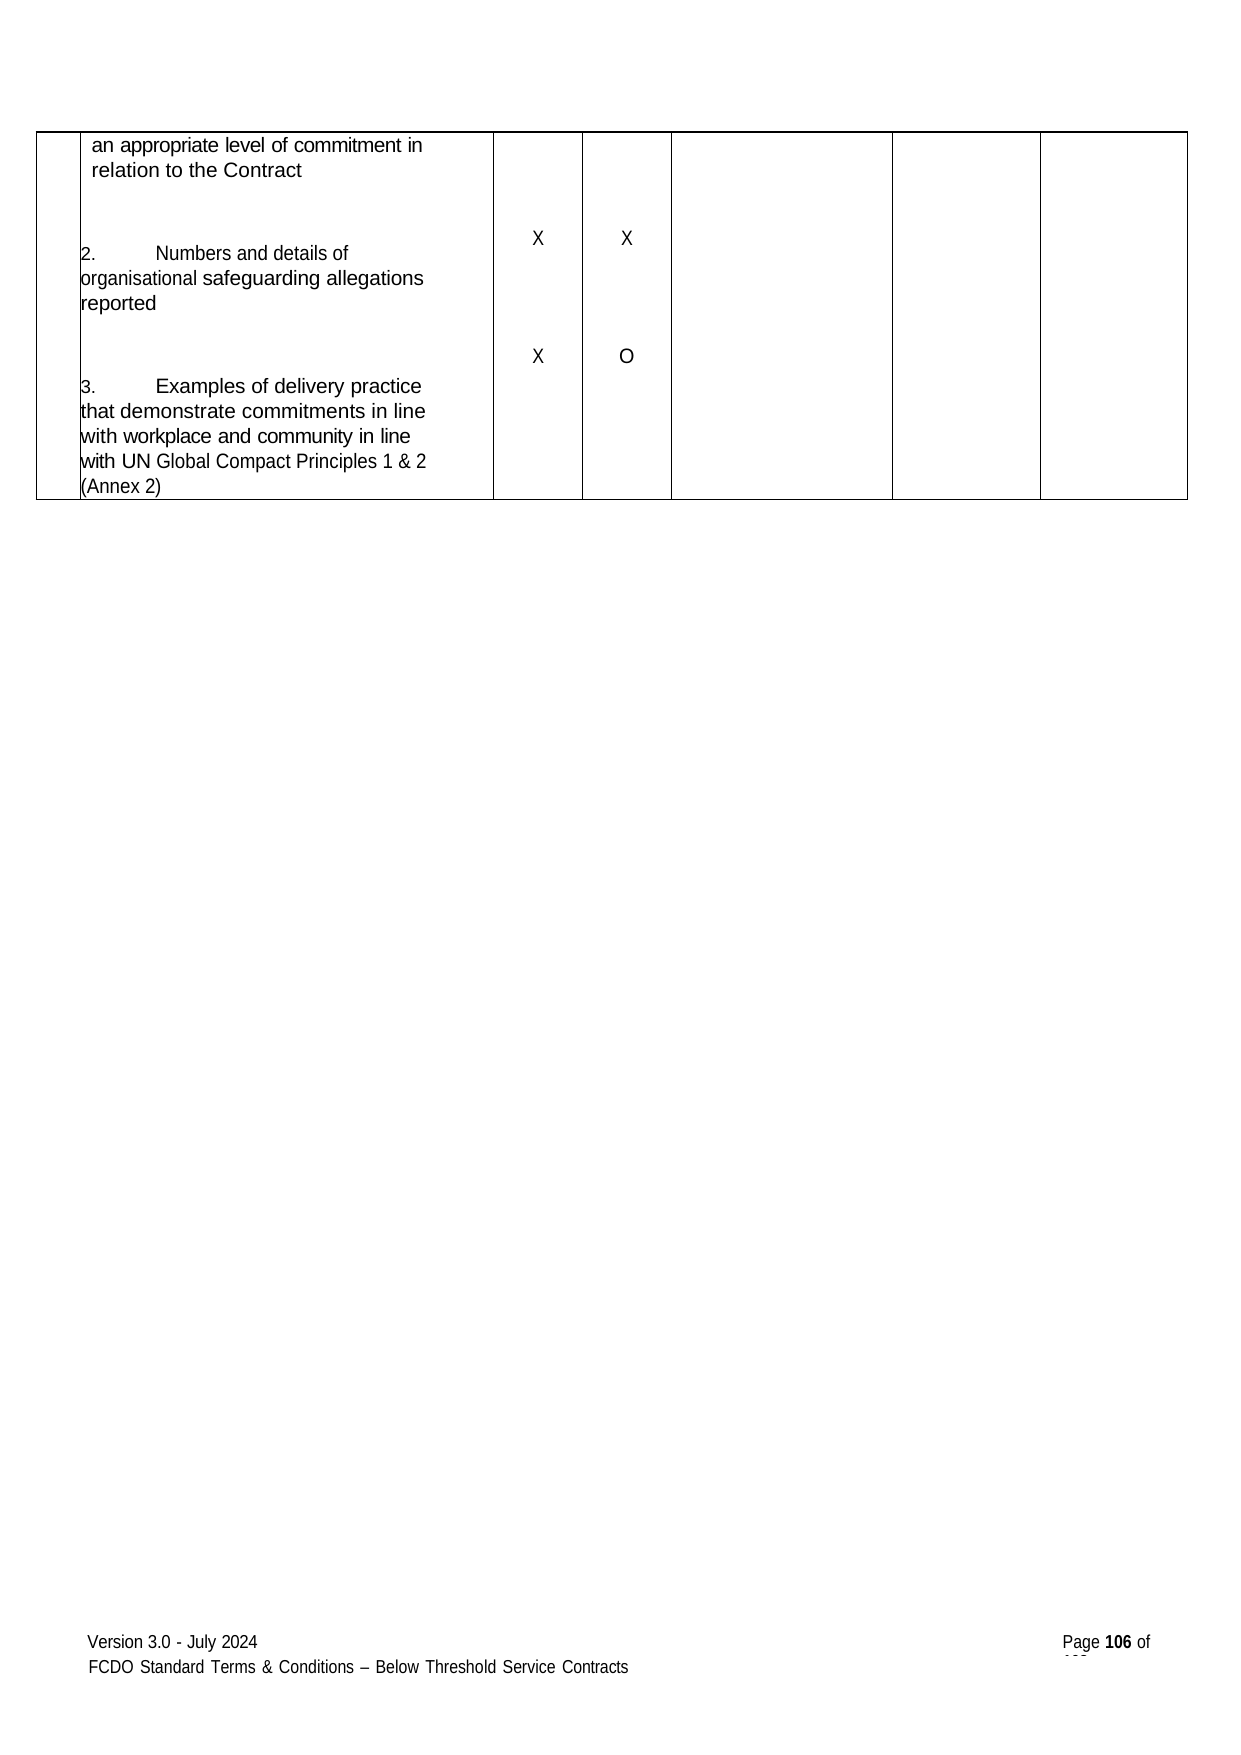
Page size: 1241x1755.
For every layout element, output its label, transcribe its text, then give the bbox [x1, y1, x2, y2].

table_header an appropriate level of commitment in relation to the Contract Numbers and details of organisational safeguarding allegations reported Examples of delivery practice that demonstrate commitments in line with workplace and community in line with UN Global Compact Principles 1 & 2 (Annex 2) [81, 133, 493, 498]
table_header [1041, 133, 1187, 498]
table_header [37, 133, 80, 498]
table_header [672, 133, 892, 498]
table_header [893, 133, 1040, 498]
table_header X O [583, 133, 671, 498]
table_header X X [494, 133, 582, 498]
